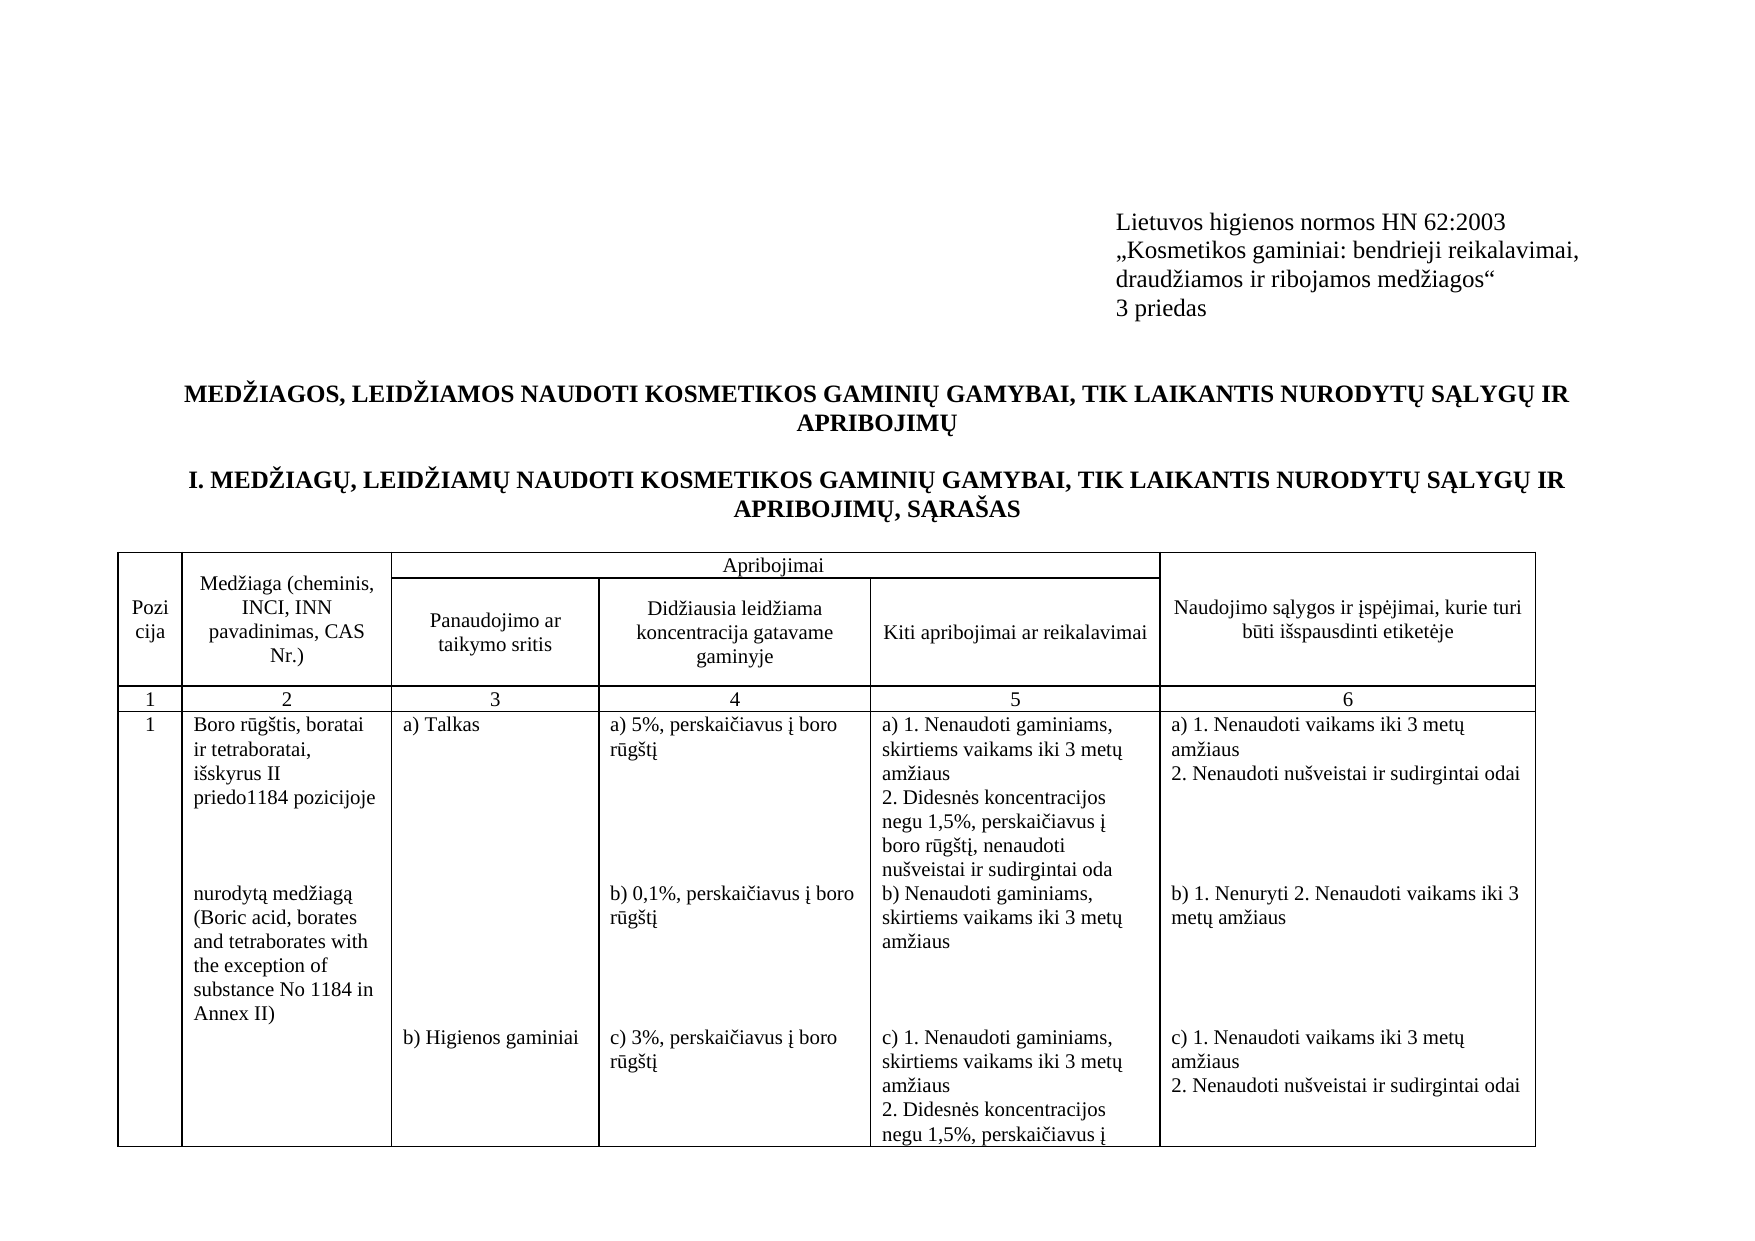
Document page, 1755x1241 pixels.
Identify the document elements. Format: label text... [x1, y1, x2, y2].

table_cell b) 1. Nenuryti 2. Nenaudoti vaikams iki 3 metų amžiaus [1161, 881, 1535, 1025]
table_header Medžiaga (cheminis, INCI, INN pavadinimas, CAS Nr.) [183, 553, 391, 685]
table_header Pozicija [119, 553, 181, 685]
table_cell a) Talkas [392, 712, 598, 881]
table_cell [119, 881, 181, 1025]
table_cell 5 [871, 687, 1159, 711]
table_header [1536, 552, 1754, 577]
table_cell [392, 881, 598, 1025]
table_cell [183, 1025, 391, 1146]
text 3 priedas [118, 293, 1636, 322]
table_cell b) Nenaudoti gaminiams, skirtiems vaikams iki 3 metų amžiaus [871, 881, 1159, 1025]
text „Kosmetikos gaminiai: bendrieji reikalavimai, [118, 235, 1636, 264]
table_cell b) Higienos gaminiai [392, 1025, 598, 1146]
table_cell [1536, 881, 1754, 1025]
table_cell c) 1. Nenaudoti gaminiams, skirtiems vaikams iki 3 metų amžiaus 2. Didesnės koncentracijos negu 1,5%, perskaičiavus į [871, 1025, 1159, 1146]
table_cell [1536, 685, 1754, 711]
table_cell c) 1. Nenaudoti vaikams iki 3 metų amžiaus 2. Nenaudoti nušveistai ir sudirgintai odai [1161, 1025, 1535, 1146]
table_cell c) 3%, perskaičiavus į boro rūgštį [600, 1025, 870, 1146]
table_cell a) 1. Nenaudoti gaminiams, skirtiems vaikams iki 3 metų amžiaus 2. Didesnės koncentracijos negu 1,5%, perskaičiavus į boro rūgštį, nenaudoti nušveistai ir sudirgintai oda [871, 712, 1159, 881]
table_cell 4 [600, 687, 870, 711]
table_cell 3 [392, 687, 598, 711]
table_cell [1536, 711, 1754, 881]
table_cell [1536, 1025, 1754, 1146]
table_cell b) 0,1%, perskaičiavus į boro rūgštį [600, 881, 870, 1025]
table_cell nurodytą medžiagą (Boric acid, borates and tetraborates with the exception of substance No 1184 in Annex II) [183, 881, 391, 1025]
table_cell [1536, 577, 1754, 685]
table_cell Panaudojimo ar taikymo sritis [392, 579, 598, 685]
table_cell [119, 1025, 181, 1146]
text MEDŽIAGOS, LEIDŽIAMOS NAUDOTI KOSMETIKOS GAMINIŲ GAMYBAI, TIK LAIKANTIS NURODYTŲ SĄLYGŲ IR APRIBOJIMŲ [118, 379, 1636, 437]
table_header Apribojimai [392, 553, 1159, 577]
table_cell a) 1. Nenaudoti vaikams iki 3 metų amžiaus 2. Nenaudoti nušveistai ir sudirgintai odai [1161, 712, 1535, 881]
table_cell 1 [119, 712, 181, 881]
table_cell 2 [183, 687, 391, 711]
text Lietuvos higienos normos HN 62:2003 [118, 207, 1636, 235]
text draudžiamos ir ribojamos medžiagos“ [118, 264, 1636, 293]
table_cell Kiti apribojimai ar reikalavimai [871, 579, 1159, 685]
table_cell Didžiausia leidžiama koncentracija gatavame gaminyje [600, 579, 870, 685]
table_cell 1 [119, 687, 181, 711]
table_cell Boro rūgštis, boratai ir tetraboratai, išskyrus II priedo1184 pozicijoje [183, 712, 391, 881]
table_header Naudojimo sąlygos ir įspėjimai, kurie turi būti išspausdinti etiketėje [1161, 553, 1535, 685]
table_cell a) 5%, perskaičiavus į boro rūgštį [600, 712, 870, 881]
text I. MEDŽIAGŲ, LEIDŽIAMŲ NAUDOTI KOSMETIKOS GAMINIŲ GAMYBAI, TIK LAIKANTIS NURODYTŲ SĄLYGŲ IR APRIBOJIMŲ, SĄRAŠAS [118, 465, 1636, 523]
table_cell 6 [1161, 687, 1535, 711]
